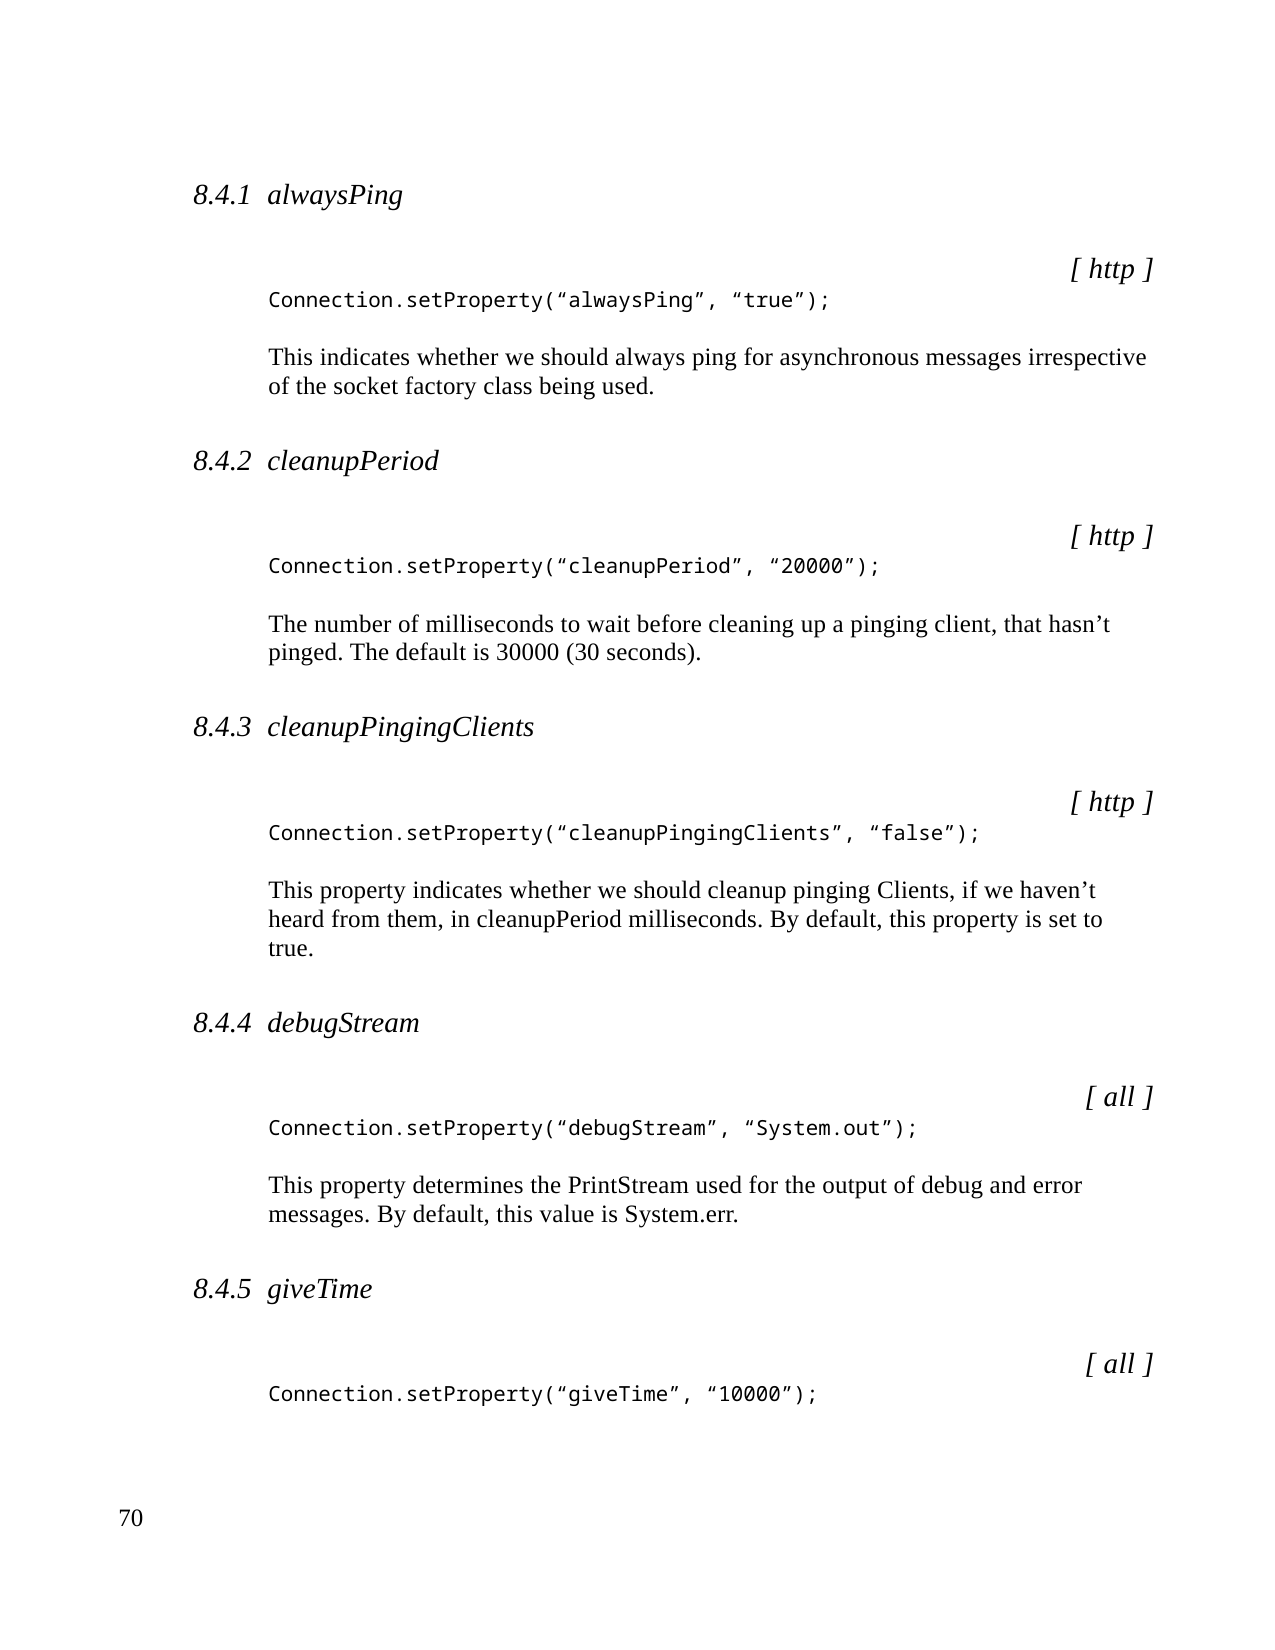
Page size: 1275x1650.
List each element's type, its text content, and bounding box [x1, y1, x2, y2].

text Connection.setProperty(“giveTime”, “10000”); [268, 1379, 1157, 1408]
text [ http ] [118, 784, 1157, 818]
subtitle 8.4.4 debugStream [193, 1005, 1157, 1038]
text The number of milliseconds to wait before cleaning up a pinging client, that hasn’t pinged. The default is 30000 (30 seconds). [268, 609, 1157, 666]
text [ all ] [118, 1079, 1157, 1113]
text Connection.setProperty(“alwaysPing”, “true”); [268, 285, 1157, 314]
subtitle 8.4.1 alwaysPing [193, 177, 1157, 210]
text This property determines the PrintStream used for the output of debug and error messages. By default, this value is System.err. [268, 1170, 1157, 1228]
text Connection.setProperty(“cleanupPeriod”, “20000”); [268, 552, 1157, 580]
subtitle 8.4.3 cleanupPingingClients [193, 709, 1157, 743]
text This property indicates whether we should cleanup pinging Clients, if we haven’t heard from them, in cleanupPeriod milliseconds. By default, this property is set to true. [268, 875, 1157, 961]
text Connection.setProperty(“cleanupPingingClients”, “false”); [268, 818, 1157, 846]
text [ all ] [118, 1346, 1157, 1379]
text Connection.setProperty(“debugStream”, “System.out”); [268, 1113, 1157, 1141]
text This indicates whether we should always ping for asynchronous messages irrespective of the socket factory class being used. [268, 342, 1157, 400]
subtitle 8.4.5 giveTime [193, 1271, 1157, 1304]
text [ http ] [118, 252, 1157, 285]
text [ http ] [118, 518, 1157, 552]
subtitle 8.4.2 cleanupPeriod [193, 443, 1157, 477]
